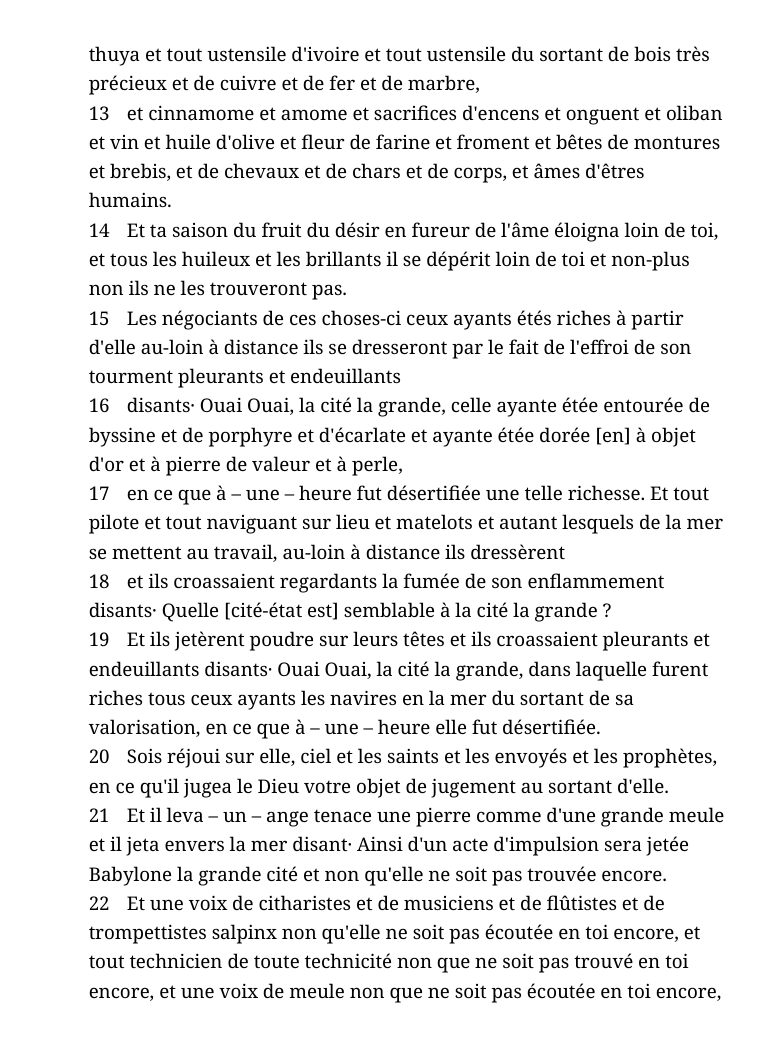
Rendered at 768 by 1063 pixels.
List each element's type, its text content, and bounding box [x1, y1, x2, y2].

text thuya et tout ustensile d'ivoire et tout ustensile du sortant de bois très précieux et de cuivre et de fer et de marbre, 13 et cinnamome et amome et sacrifices d'encens et onguent et oliban et vin et huile d'olive et fleur de farine et froment et bêtes de montures et brebis, et de chevaux et de chars et de corps, et âmes d'êtres humains. 14 Et ta saison du fruit du désir en fureur de l'âme éloigna loin de toi, et tous les huileux et les brillants il se dépérit loin de toi et non-plus non ils ne les trouveront pas. 15 Les négociants de ces choses-ci ceux ayants étés riches à partir d'elle au-loin à distance ils se dresseront par le fait de l'effroi de son tourment pleurants et endeuillants 16 disants· Ouai Ouai, la cité la grande, celle ayante étée entourée de byssine et de porphyre et d'écarlate et ayante étée dorée [en] à objet d'or et à pierre de valeur et à perle, 17 en ce que à – une – heure fut désertifiée une telle richesse. Et tout pilote et tout naviguant sur lieu et matelots et autant lesquels de la mer se mettent au travail, au-loin à distance ils dressèrent 18 et ils croassaient regardants la fumée de son enflammement disants· Quelle [cité-état est] semblable à la cité la grande ? 19 Et ils jetèrent poudre sur leurs têtes et ils croassaient pleurants et endeuillants disants· Ouai Ouai, la cité la grande, dans laquelle furent riches tous ceux ayants les navires en la mer du sortant de sa valorisation, en ce que à – une – heure elle fut désertifiée. 20 Sois réjoui sur elle, ciel et les saints et les envoyés et les prophètes, en ce qu'il jugea le Dieu votre objet de jugement au sortant d'elle. 21 Et il leva – un – ange tenace une pierre comme d'une grande meule et il jeta envers la mer disant· Ainsi d'un acte d'impulsion sera jetée Babylone la grande cité et non qu'elle ne soit pas trouvée encore. 22 Et une voix de citharistes et de musiciens et de flûtistes et de trompettistes salpinx non qu'elle ne soit pas écoutée en toi encore, et tout technicien de toute technicité non que ne soit pas trouvé en toi encore, et une voix de meule non que ne soit pas écoutée en toi encore, [88, 41, 726, 1003]
